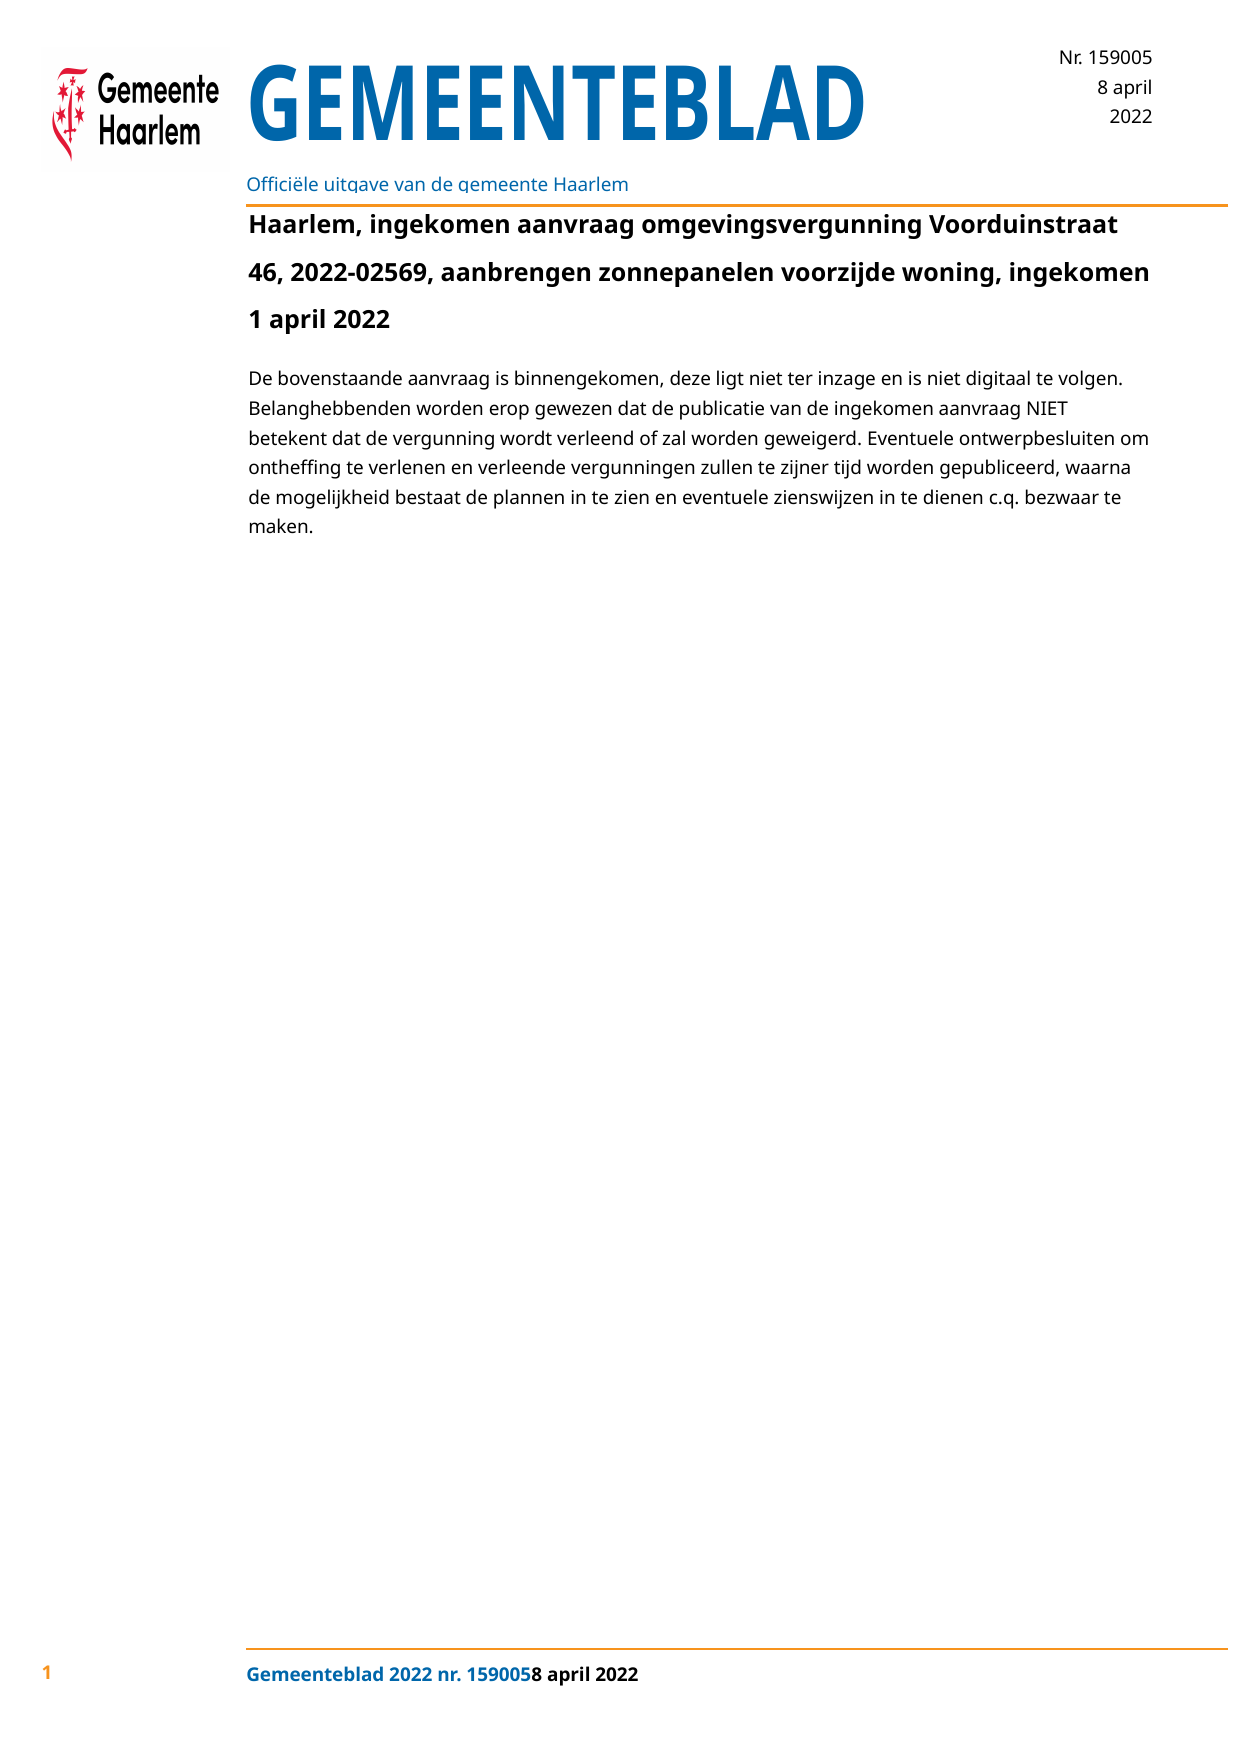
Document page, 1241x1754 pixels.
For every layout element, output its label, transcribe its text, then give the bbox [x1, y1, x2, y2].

text De bovenstaande aanvraag is binnengekomen, deze ligt niet ter inzage en is niet digitaal te volgen. Belanghebbenden worden erop gewezen dat de publicatie van de ingekomen aanvraag NIET betekent dat de vergunning wordt verleend of zal worden geweigerd. Eventuele ontwerpbesluiten om ontheffing te verlenen en verleende vergunningen zullen te zijner tijd worden gepubliceerd, waarna de mogelijkheid bestaat de plannen in te zien en eventuele zienswijzen in te dienen c.q. bezwaar te maken. [248, 366, 1152, 539]
picture [41, 47, 231, 172]
text Haarlem, ingekomen aanvraag omgevingsvergunning Voorduinstraat 46, 2022-02569, aanbrengen zonnepanelen voorzijde woning, ingekomen 1 april 2022 [248, 207, 1152, 336]
